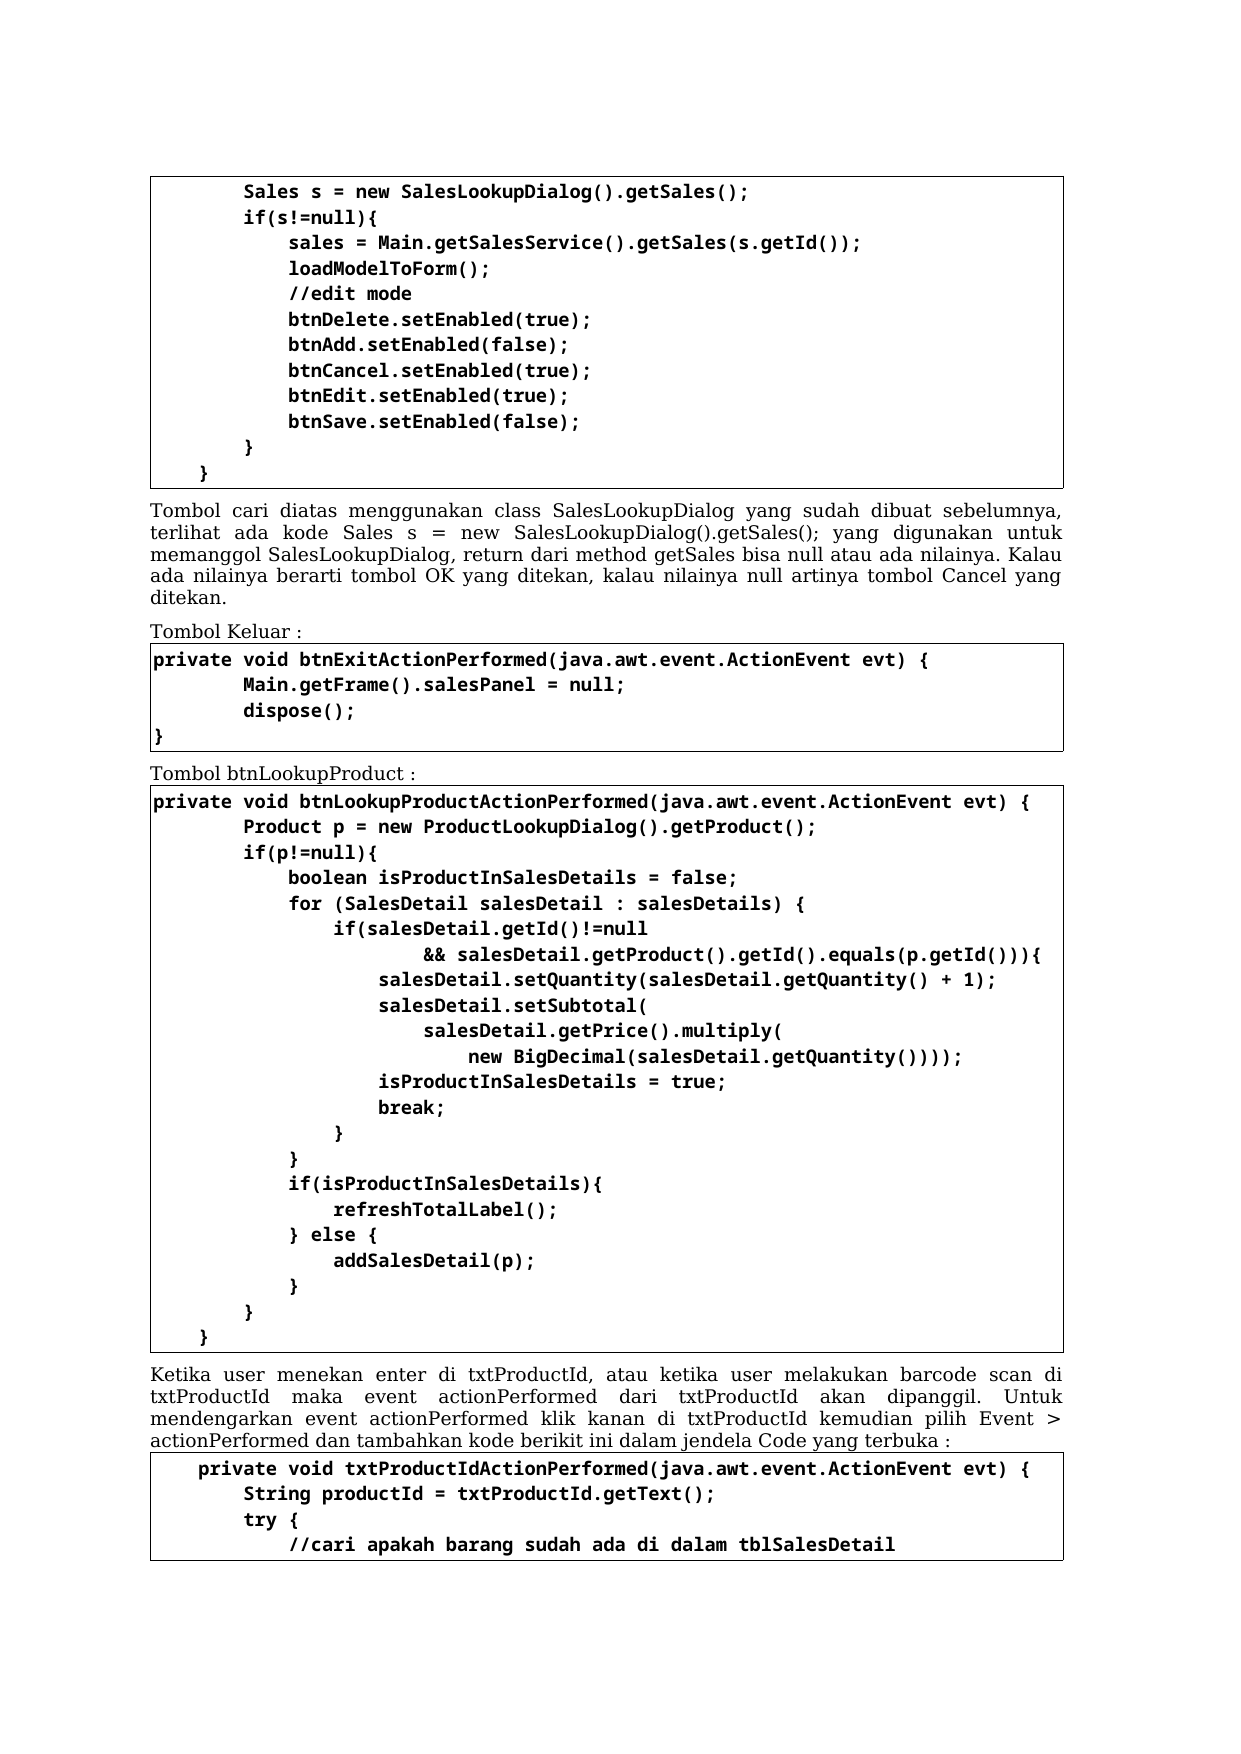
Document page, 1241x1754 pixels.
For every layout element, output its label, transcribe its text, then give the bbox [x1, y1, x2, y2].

text String productId = txtProductId.getText(); [151, 1477, 1063, 1503]
text } [151, 1270, 1063, 1295]
text private void txtProductIdActionPerformed(java.awt.event.ActionEvent evt) { [151, 1453, 1063, 1477]
text && salesDetail.getProduct().getId().equals(p.getId())){ [151, 938, 1063, 963]
text dispose(); [151, 694, 1063, 719]
text isProductInSalesDetails = true; [151, 1066, 1063, 1091]
text private void btnLookupProductActionPerformed(java.awt.event.ActionEvent evt) { [151, 786, 1063, 810]
text btnEdit.setEnabled(true); [151, 380, 1063, 405]
text Main.getFrame().salesPanel = null; [151, 668, 1063, 694]
text Product p = new ProductLookupDialog().getProduct(); [151, 810, 1063, 836]
text btnDelete.setEnabled(true); [151, 303, 1063, 329]
text sales = Main.getSalesService().getSales(s.getId()); [151, 227, 1063, 252]
text boolean isProductInSalesDetails = false; [151, 861, 1063, 887]
text loadModelToForm(); [151, 252, 1063, 278]
text } [151, 431, 1063, 456]
text try { [151, 1503, 1063, 1528]
text btnCancel.setEnabled(true); [151, 354, 1063, 380]
text Tombol btnLookupProduct : [150, 763, 1063, 785]
text Sales s = new SalesLookupDialog().getSales(); [151, 177, 1063, 201]
text } [151, 1142, 1063, 1168]
text salesDetail.getPrice().multiply( [151, 1014, 1063, 1040]
text refreshTotalLabel(); [151, 1193, 1063, 1219]
text break; [151, 1091, 1063, 1117]
text Ketika user menekan enter di txtProductId, atau ketika user melakukan barcode scan di txtProductId maka event actionPerformed dari txtProductId akan dipanggil. Untuk mendengarkan event actionPerformed klik kanan di txtProductId kemudian pilih Event > actionPerformed dan tambahkan kode berikit ini dalam jendela Code yang terbuka : [150, 1364, 1063, 1452]
text } [151, 456, 1063, 488]
text } else { [151, 1219, 1063, 1244]
text private void btnExitActionPerformed(java.awt.event.ActionEvent evt) { [151, 644, 1063, 668]
text addSalesDetail(p); [151, 1244, 1063, 1270]
text if(salesDetail.getId()!=null [151, 912, 1063, 938]
text //cari apakah barang sudah ada di dalam tblSalesDetail [151, 1528, 1063, 1560]
text if(s!=null){ [151, 201, 1063, 227]
text } [151, 1117, 1063, 1142]
text Tombol Keluar : [150, 621, 1063, 643]
text if(isProductInSalesDetails){ [151, 1168, 1063, 1193]
text salesDetail.setSubtotal( [151, 989, 1063, 1014]
text } [151, 719, 1063, 751]
text Tombol cari diatas menggunakan class SalesLookupDialog yang sudah dibuat sebelumnya, terlihat ada kode Sales s = new SalesLookupDialog().getSales(); yang digunakan untuk memanggol SalesLookupDialog, return dari method getSales bisa null atau ada nilainya. Kalau ada nilainya berarti tombol OK yang ditekan, kalau nilainya null artinya tombol Cancel yang ditekan. [150, 500, 1063, 609]
text } [151, 1295, 1063, 1321]
text //edit mode [151, 278, 1063, 303]
text btnAdd.setEnabled(false); [151, 329, 1063, 354]
text } [151, 1321, 1063, 1352]
text btnSave.setEnabled(false); [151, 405, 1063, 431]
text for (SalesDetail salesDetail : salesDetails) { [151, 887, 1063, 912]
text if(p!=null){ [151, 836, 1063, 861]
text new BigDecimal(salesDetail.getQuantity()))); [151, 1040, 1063, 1066]
text salesDetail.setQuantity(salesDetail.getQuantity() + 1); [151, 963, 1063, 989]
